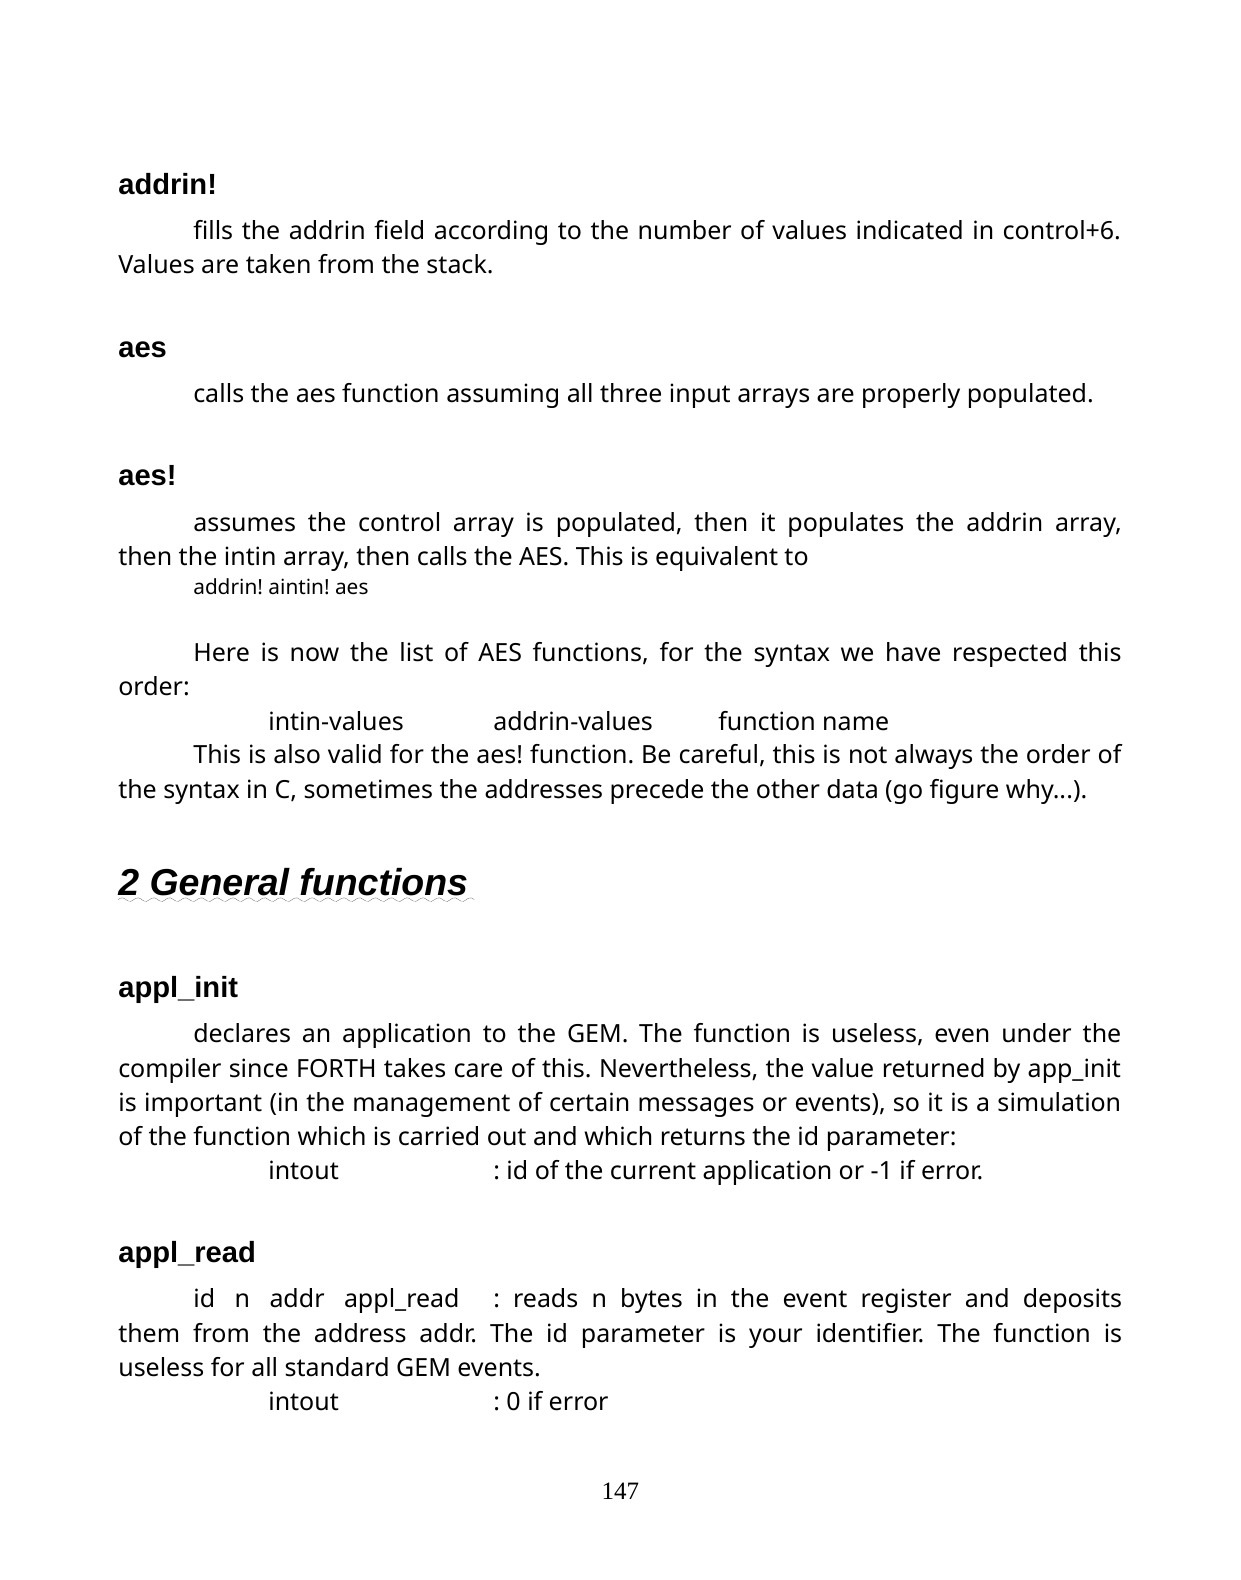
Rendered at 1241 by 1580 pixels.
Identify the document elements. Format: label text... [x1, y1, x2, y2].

text fills the addrin field according to the number of values indicated in control+6. Values are taken from the stack. [118, 213, 1123, 281]
subtitle aes! [118, 458, 1122, 492]
text intin-values addrin-values function name [118, 703, 1123, 737]
subtitle appl_read [118, 1235, 1122, 1269]
text Here is now the list of AES functions, for the syntax we have respected this order: [118, 635, 1123, 703]
text This is also valid for the aes! function. Be careful, this is not always the order of the syntax in C, sometimes the addresses precede the other data (go figure why...). [118, 737, 1123, 805]
text intout : 0 if error [118, 1383, 1123, 1417]
text addrin! aintin! aes [118, 572, 1123, 601]
subtitle 2 General functions [118, 860, 1122, 903]
text calls the aes function assuming all three input arrays are properly populated. [118, 376, 1123, 410]
text assumes the control array is populated, then it populates the addrin array, then the intin array, then calls the AES. This is equivalent to [118, 504, 1123, 572]
text intout : id of the current application or -1 if error. [118, 1152, 1123, 1186]
subtitle addrin! [118, 167, 1122, 200]
subtitle appl_init [118, 970, 1122, 1004]
subtitle aes [118, 329, 1122, 363]
text declares an application to the GEM. The function is useless, even under the compiler since FORTH takes care of this. Nevertheless, the value returned by app_init is important (in the management of certain messages or events), so it is a simulation of the function which is carried out and which returns the id parameter: [118, 1016, 1123, 1152]
text id n addr appl_read : reads n bytes in the event register and deposits them from the address addr. The id parameter is your identifier. The function is useless for all standard GEM events. [118, 1281, 1123, 1383]
